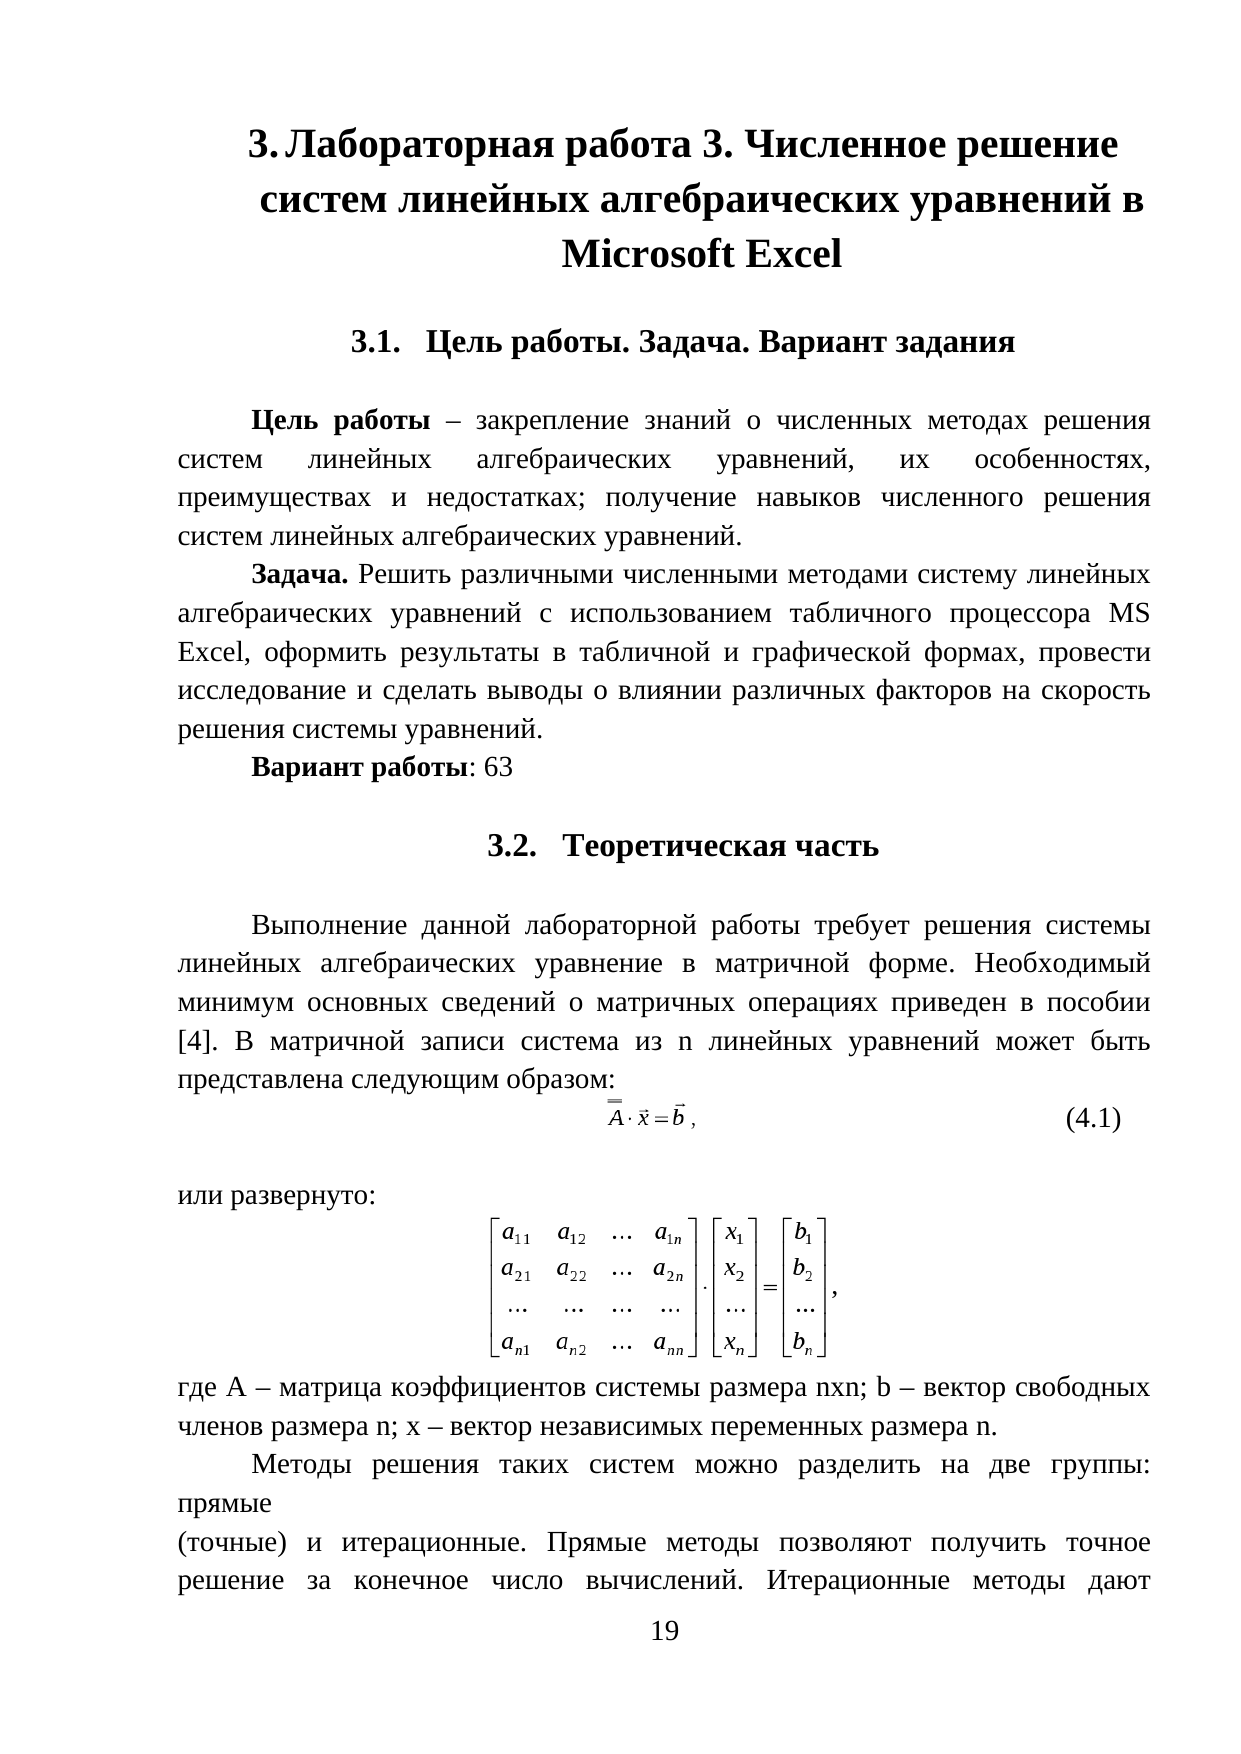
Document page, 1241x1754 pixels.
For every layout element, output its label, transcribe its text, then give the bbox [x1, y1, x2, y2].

subtitle Лабораторная работа 3. Численное решение систем линейных алгебраических уравнений в Microsoft Excel [215, 118, 1152, 276]
text Цель работы – закрепление знаний о численных методах решения систем линейных алгебраических уравнений, их особенностях, преимуществах и недостатках; получение навыков численного решения систем линейных алгебраических уравнений. [177, 402, 1152, 552]
text Вариант работы: 63 [177, 749, 1152, 783]
picture [481, 1215, 848, 1363]
text [177, 1100, 585, 1133]
text где A – матрица коэффициентов системы размера nxn; b – вектор свободных членов размера n; x – вектор независимых переменных размера n. [177, 1369, 1152, 1442]
subtitle Теоретическая часть [215, 825, 1152, 864]
text Выполнение данной лабораторной работы требует решения системы линейных алгебраических уравнение в матричной форме. Необходимый минимум основных сведений о матричных операциях приведен в пособии [4]. В матричной записи система из n линейных уравнений может быть представлена следующим образом:  [177, 907, 1152, 1095]
picture [585, 1095, 708, 1140]
text или развернуто: [177, 1177, 1152, 1210]
text (точные) и итерационные. Прямые методы позволяют получить точное решение за конечное число вычислений. Итерационные методы дают [177, 1524, 1152, 1596]
text Методы решения таких систем можно разделить на две группы: прямые [177, 1447, 1152, 1519]
subtitle Цель работы. Задача. Вариант задания [215, 321, 1152, 359]
text Задача. Решить различными численными методами систему линейных алгебраических уравнений с использованием табличного процессора MS Excel, оформить результаты в табличной и графической формах, провести исследование и сделать выводы о влиянии различных факторов на скорость решения системы уравнений. [177, 557, 1152, 744]
text (4.1) [708, 1100, 1152, 1133]
